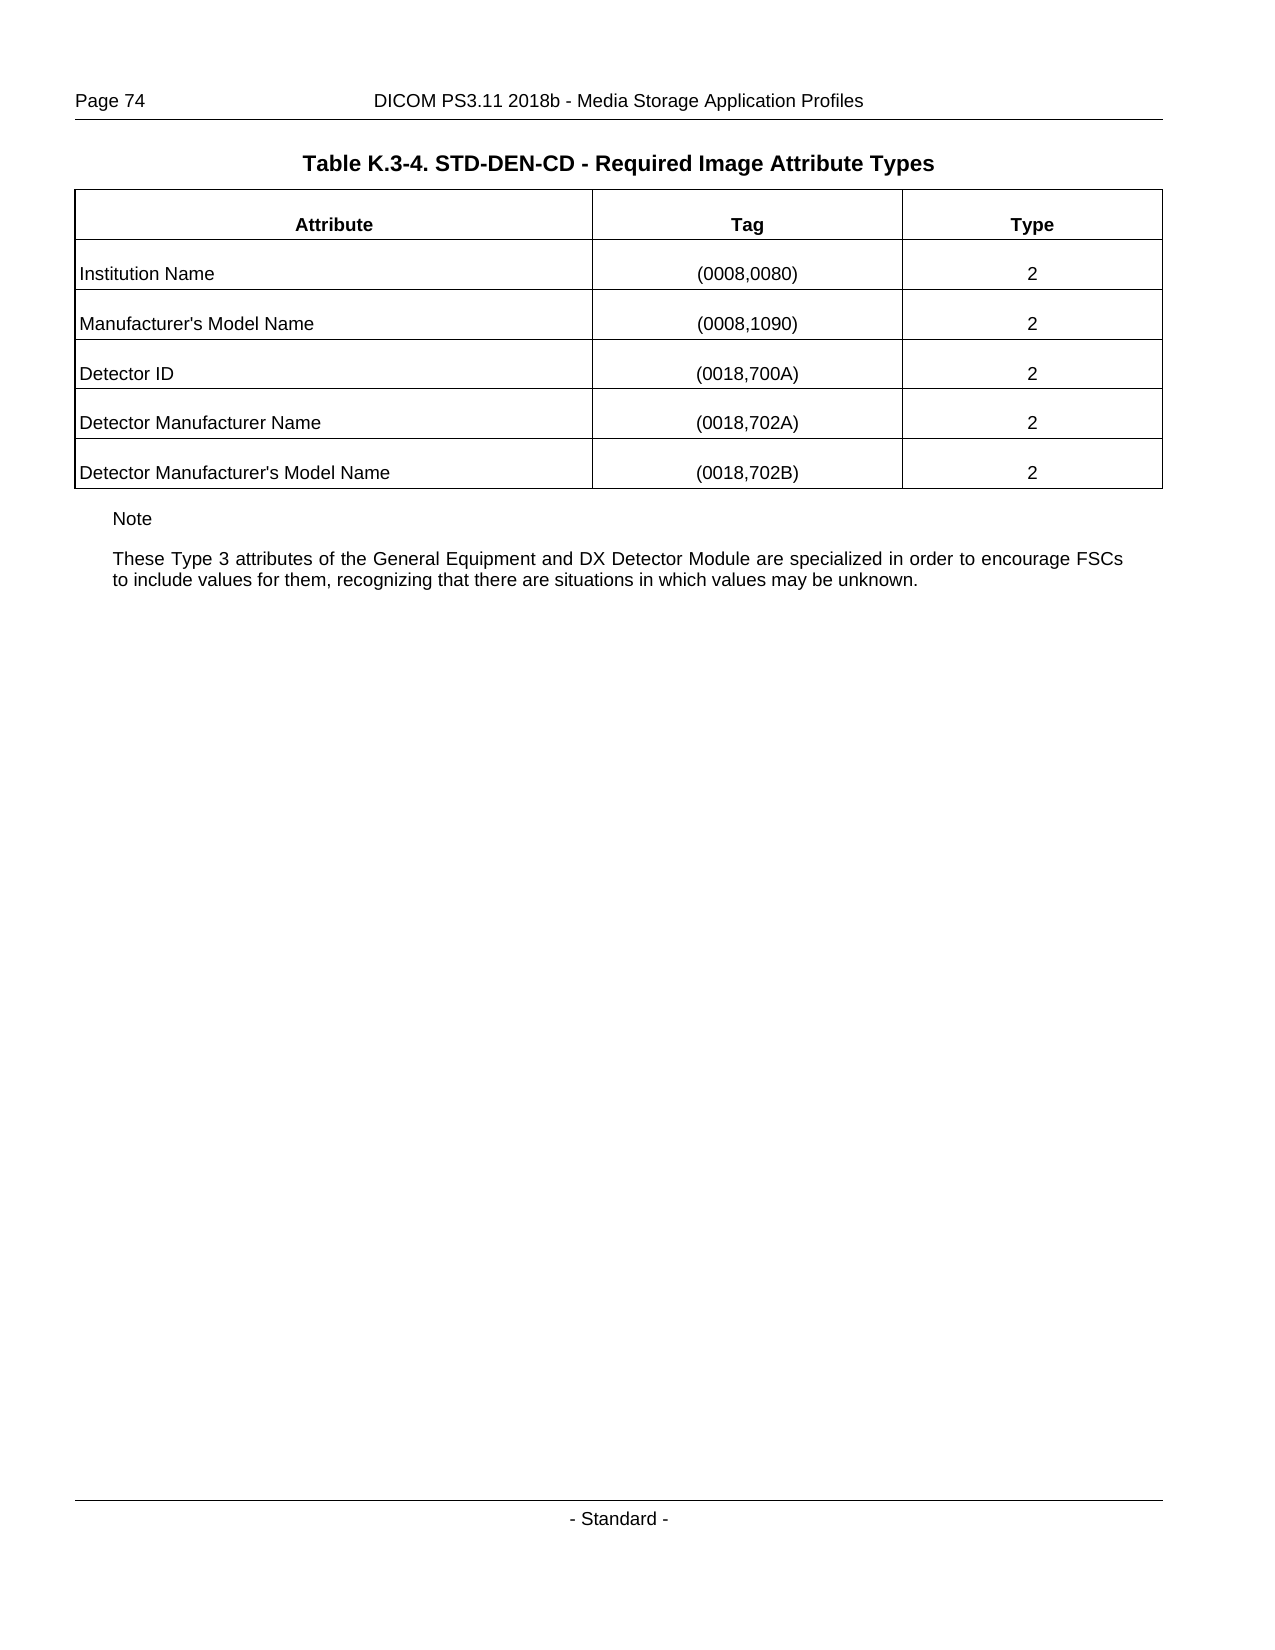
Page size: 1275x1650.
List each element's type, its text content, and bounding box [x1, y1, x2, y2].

table_cell Detector Manufacturer Name [76, 389, 592, 438]
text These Type 3 attributes of the General Equipment and DX Detector Module are specialized in order to encourage FSCs to include values for them, recognizing that there are situations in which values may be unknown. [112, 548, 1125, 591]
table_header Type [903, 190, 1162, 239]
table_cell 2 [903, 290, 1162, 338]
table_header Attribute [76, 190, 592, 239]
table_cell 2 [903, 439, 1162, 487]
table_cell Manufacturer's Model Name [76, 290, 592, 338]
text Note [112, 507, 1125, 529]
table_cell 2 [903, 240, 1162, 289]
table_cell 2 [903, 340, 1162, 388]
table_cell (0018,700A) [593, 340, 902, 388]
table_cell (0008,1090) [593, 290, 902, 338]
text Table K.3-4. STD-DEN-CD - Required Image Attribute Types [75, 150, 1162, 176]
table_cell (0008,0080) [593, 240, 902, 289]
table_cell 2 [903, 389, 1162, 438]
table_cell Detector Manufacturer's Model Name [76, 439, 592, 487]
table_cell (0018,702B) [593, 439, 902, 487]
table_header Tag [593, 190, 902, 239]
table_cell (0018,702A) [593, 389, 902, 438]
table_cell Detector ID [76, 340, 592, 388]
table_cell Institution Name [76, 240, 592, 289]
